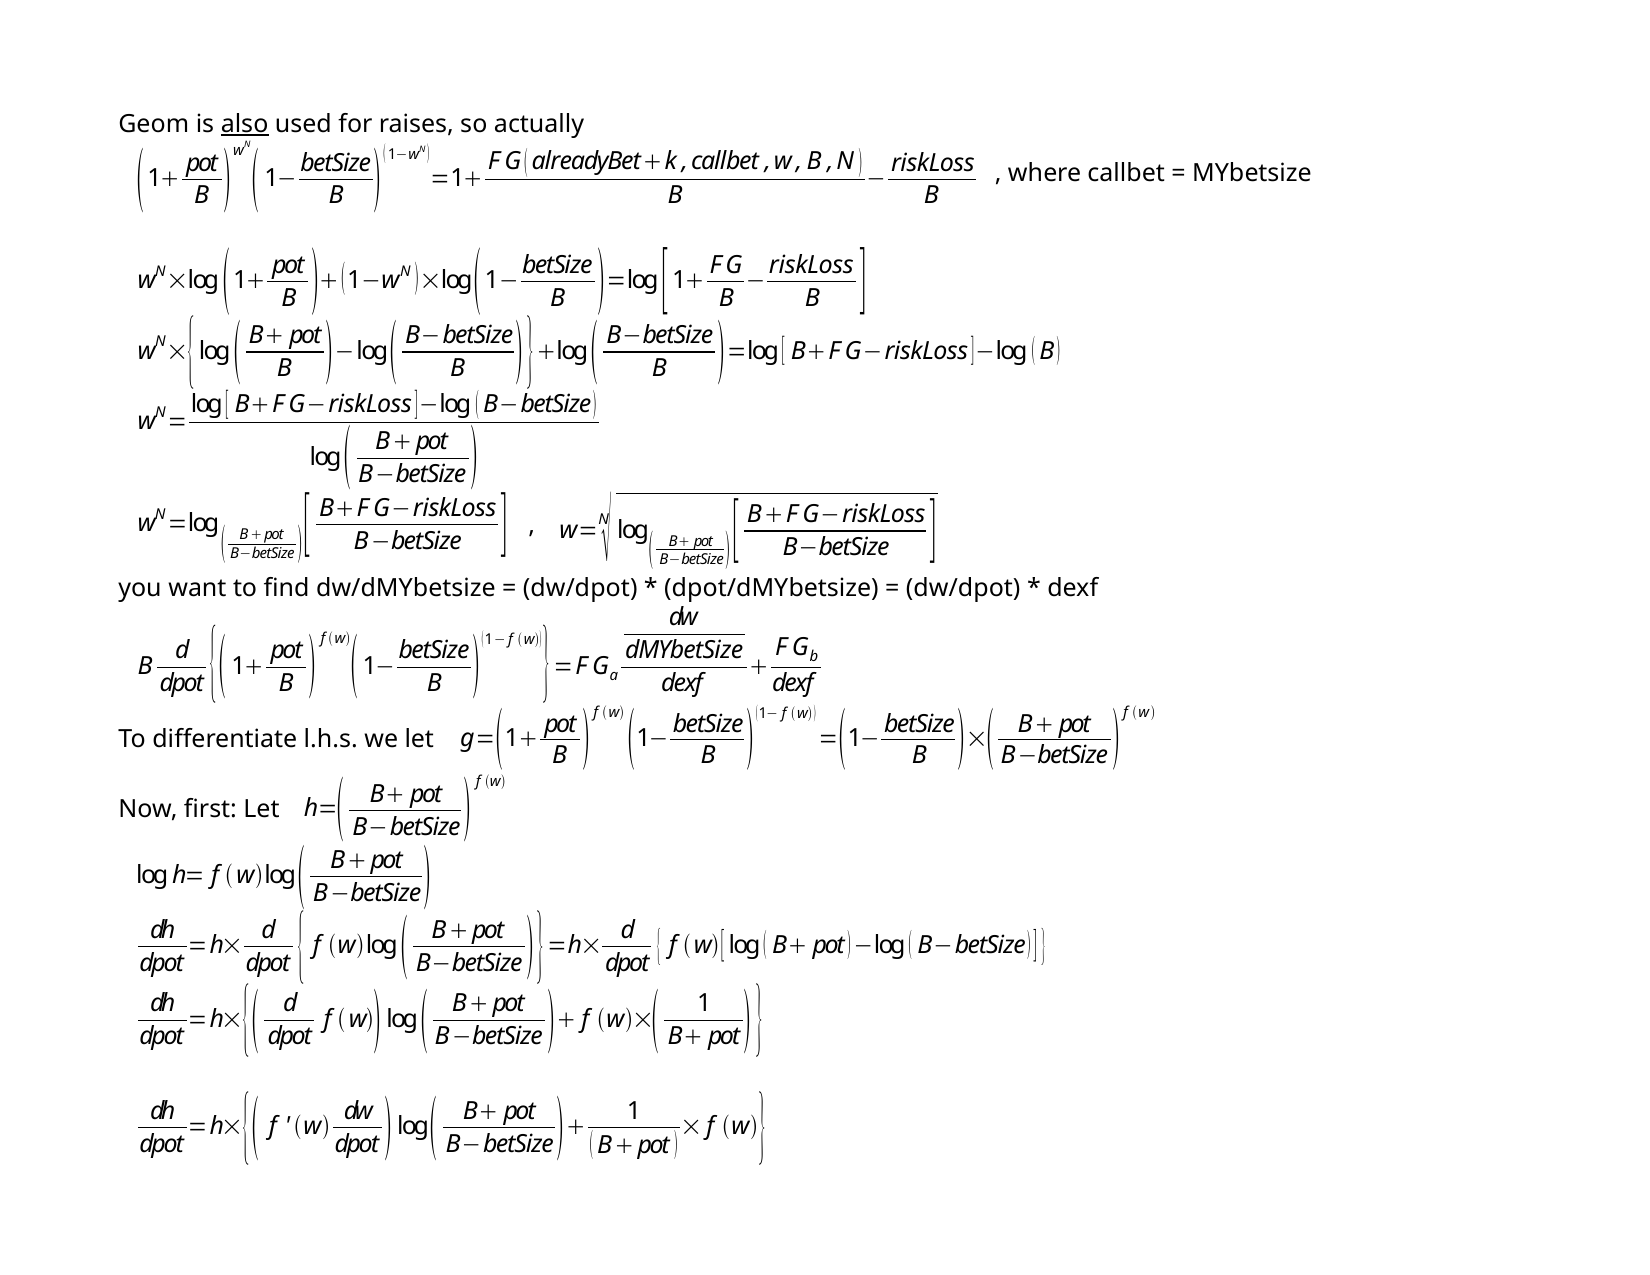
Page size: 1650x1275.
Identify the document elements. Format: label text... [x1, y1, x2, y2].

text you want to find dw/dMYbetsize = (dw/dpot) * (dpot/dMYbetsize) = (dw/dpot) * dexf [118, 570, 1532, 604]
text Geom is also used for raises, so actually [118, 106, 1532, 140]
text , where callbet = MYbetsize [118, 140, 1532, 213]
text Now, first: Let [118, 772, 1532, 843]
text , [118, 491, 1532, 570]
text To differentiate l.h.s. we let [118, 704, 1532, 772]
